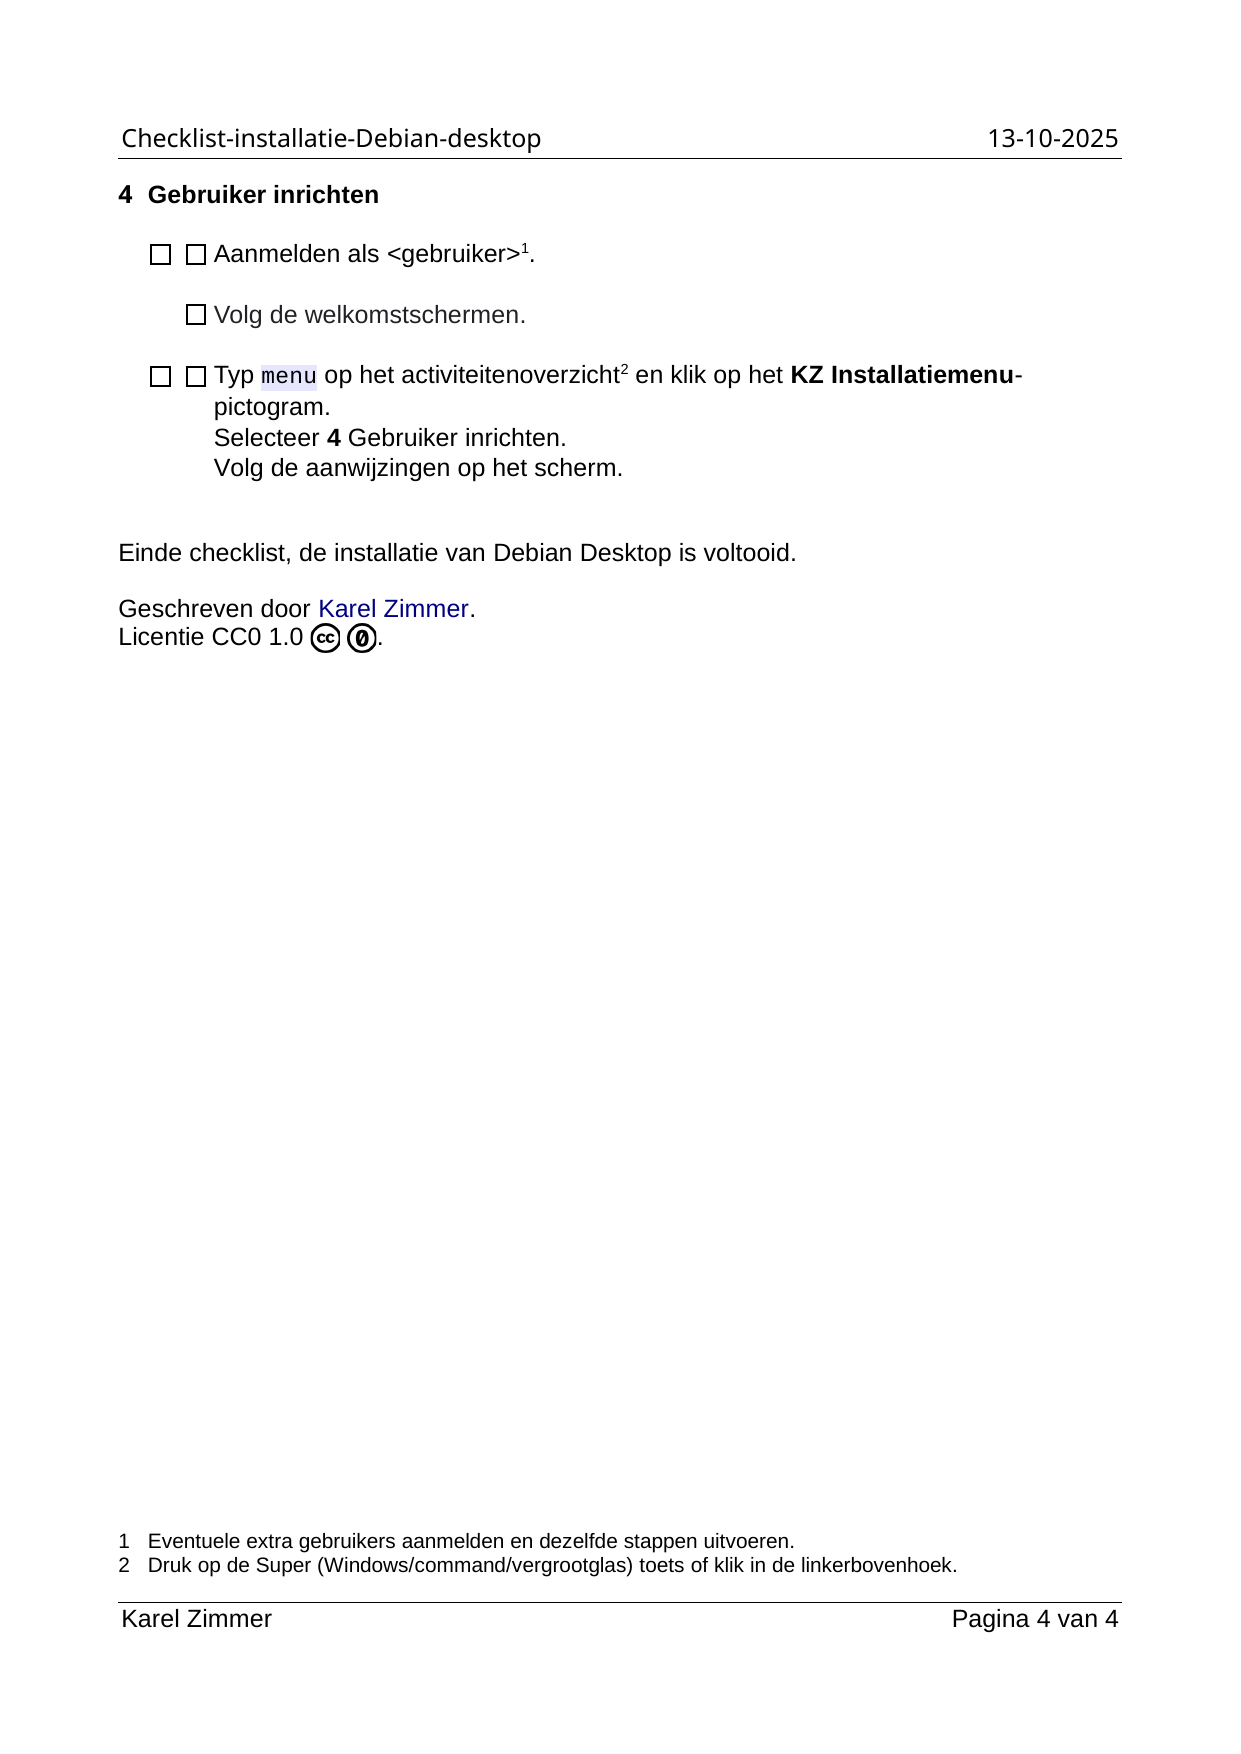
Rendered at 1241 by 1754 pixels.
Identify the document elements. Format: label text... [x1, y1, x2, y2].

table_cell [213, 330, 1122, 360]
table_cell [177, 360, 213, 392]
table_header [177, 239, 213, 269]
table_cell pictogram. [213, 392, 1122, 422]
table_cell [118, 269, 142, 300]
list Geschreven door Karel Zimmer. [118, 595, 1122, 623]
table_cell [118, 330, 142, 360]
picture [347, 623, 377, 653]
table_cell [142, 300, 177, 330]
table_cell [118, 392, 142, 422]
table_cell [177, 330, 213, 360]
table_cell [118, 300, 142, 330]
table_cell Volg de aanwijzingen op het scherm. [213, 453, 1122, 483]
list Licentie CC0 1.0 [118, 623, 310, 653]
list Gebruiker inrichten [118, 177, 1122, 211]
table_header [142, 239, 177, 269]
table_cell [213, 269, 1122, 300]
table_cell [142, 423, 177, 453]
table_header [118, 239, 142, 269]
table_cell [142, 360, 177, 392]
table_cell [142, 330, 177, 360]
table_cell [177, 269, 213, 300]
picture [310, 623, 340, 653]
table_cell [177, 392, 213, 422]
table_cell [142, 269, 177, 300]
table_header Aanmelden als <gebruiker>. [213, 239, 1122, 269]
table_cell [118, 360, 142, 392]
table_cell Typ menu op het activiteitenoverzicht en klik op het KZ Installatiemenu- [213, 360, 1122, 392]
table_cell Volg de welkomstschermen. [213, 300, 1122, 330]
table_cell [118, 423, 142, 453]
table_cell [177, 300, 213, 330]
list . [377, 623, 1122, 653]
table_cell Selecteer 4 Gebruiker inrichten. [213, 423, 1122, 453]
table_cell [177, 453, 213, 483]
text Einde checklist, de installatie van Debian Desktop is voltooid. [118, 539, 1122, 567]
table_cell [142, 453, 177, 483]
table_cell [142, 392, 177, 422]
table_cell [177, 423, 213, 453]
table_cell [118, 453, 142, 483]
